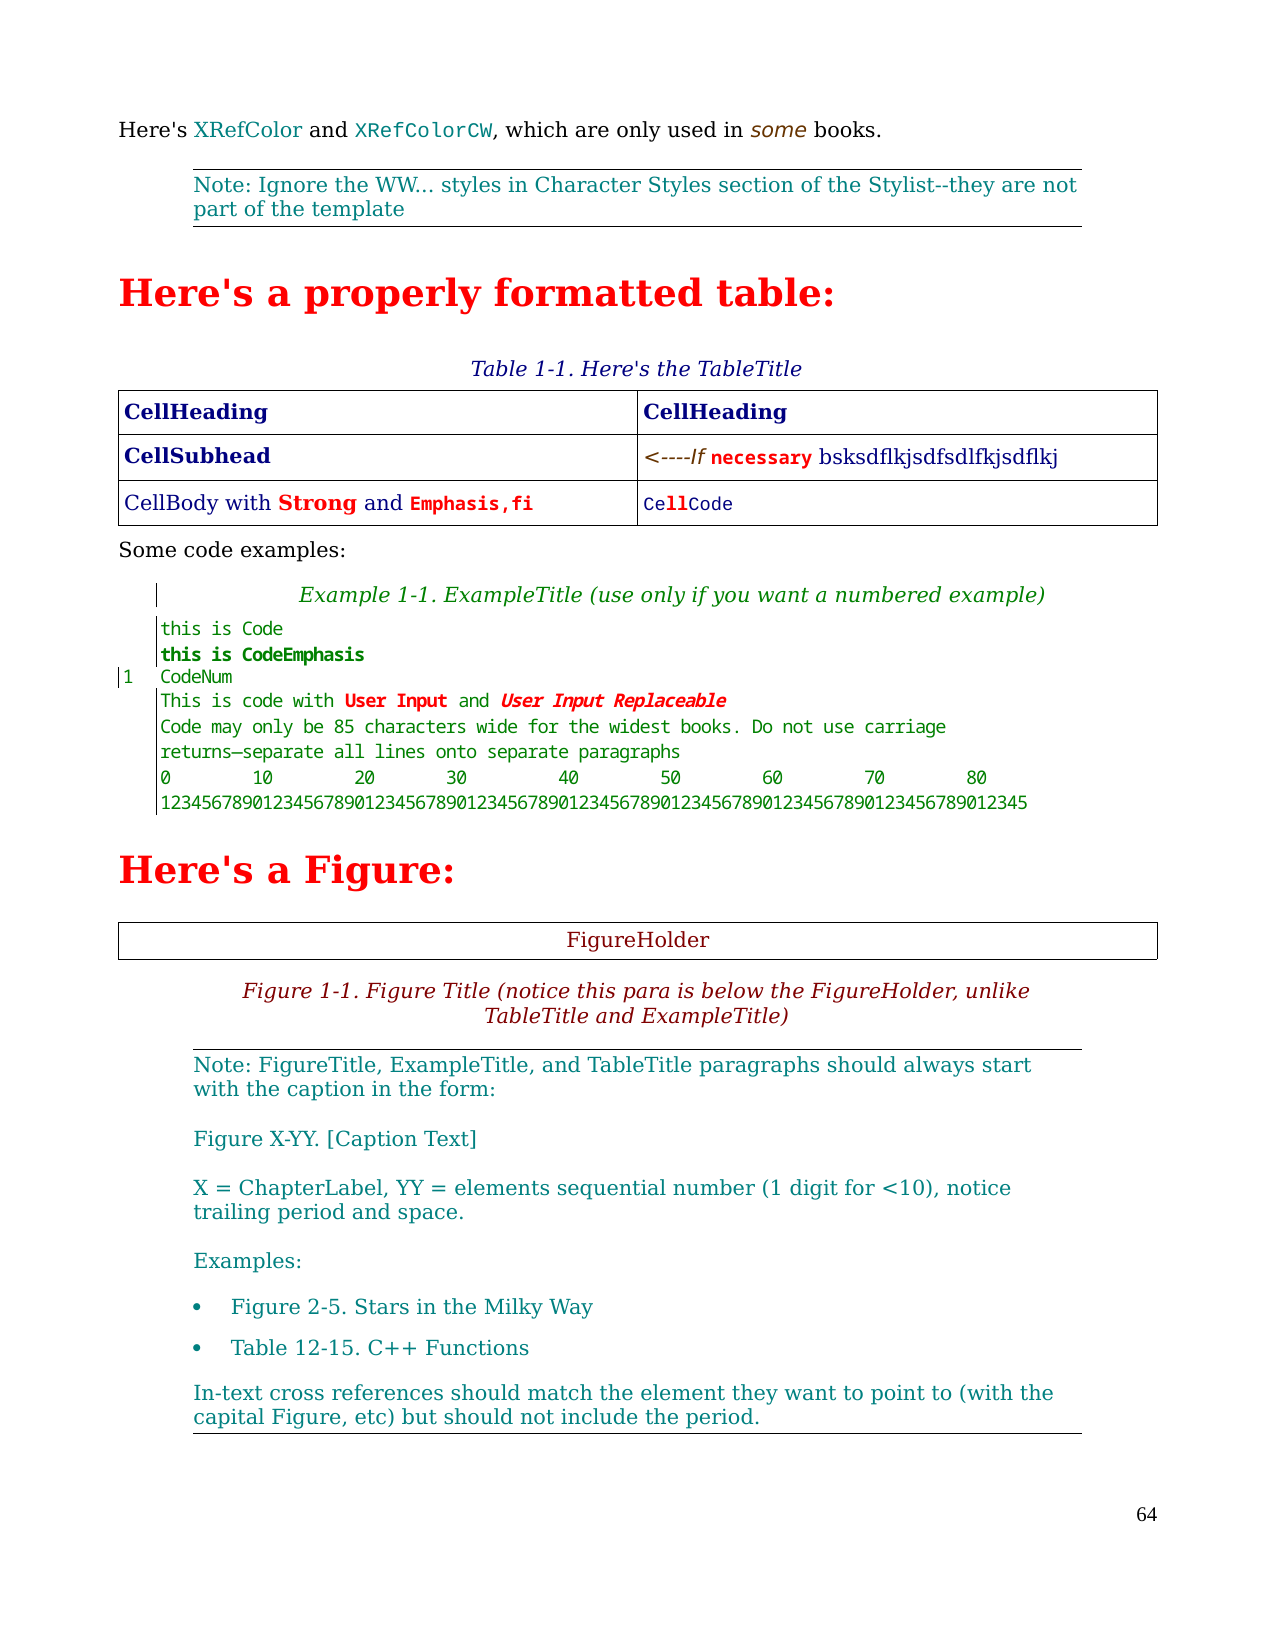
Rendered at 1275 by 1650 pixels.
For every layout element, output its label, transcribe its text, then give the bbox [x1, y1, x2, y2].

text X = ChapterLabel, YY = elements sequential number (1 digit for <10), notice trailing period and space. [193, 1172, 1082, 1224]
text Figure X-YY. [Caption Text] [193, 1122, 1082, 1151]
text this is CodeEmphasis [157, 641, 1176, 667]
text returns—separate all lines onto separate paragraphs [157, 739, 1176, 764]
table_cell CellBody with Strong and Emphasis,fi [119, 481, 637, 525]
text This is code with User Input and User Input Replaceable [157, 688, 1275, 713]
text Examples: [193, 1245, 1082, 1274]
table_cell CellCode [638, 481, 1157, 525]
text In-text cross references should match the element they want to point to (with the capital Figure, etc) but should not include the period. [193, 1376, 1082, 1433]
title Table 1-1. Here's the TableTitle [193, 357, 1082, 382]
title Example 1-1. ExampleTitle (use only if you want a numbered example) [157, 583, 1187, 607]
table_cell CellSubhead [119, 435, 637, 480]
text Note: FigureTitle, ExampleTitle, and TableTitle paragraphs should always start with the caption in the form: [193, 1050, 1082, 1102]
list Figure 2-5. Stars in the Milky Way [193, 1290, 1082, 1319]
table_cell <----If necessary bsksdflkjsdfsdlfkjsdflkj [638, 435, 1157, 480]
text FigureHolder [119, 923, 1157, 959]
text Here's a properly formatted table: [118, 272, 1157, 316]
text 1234567890123456789012345678901234567890123456789012345678901234567890123456789012345 [157, 790, 1176, 815]
text 0 10 20 30 40 50 60 70 80 [157, 764, 1176, 790]
text Note: Ignore the WW... styles in Character Styles section of the Stylist--they are not part of the template [193, 170, 1082, 226]
list CodeNum [119, 667, 1275, 688]
text this is Code [157, 616, 1176, 641]
text Here's XRefColor and XRefColorCW, which are only used in some books. [118, 118, 1157, 144]
text Here's a Figure: [118, 848, 1157, 893]
list Table 12-15. C++ Functions [193, 1331, 1082, 1360]
text Code may only be 85 characters wide for the widest books. Do not use carriage [157, 713, 1176, 739]
table_header CellHeading [119, 391, 637, 434]
table_header CellHeading [638, 391, 1157, 434]
title Figure 1-1. Figure Title (notice this para is below the FigureHolder, unlike TableTitle and ExampleTitle) [193, 979, 1082, 1028]
text Some code examples: [118, 538, 1157, 562]
